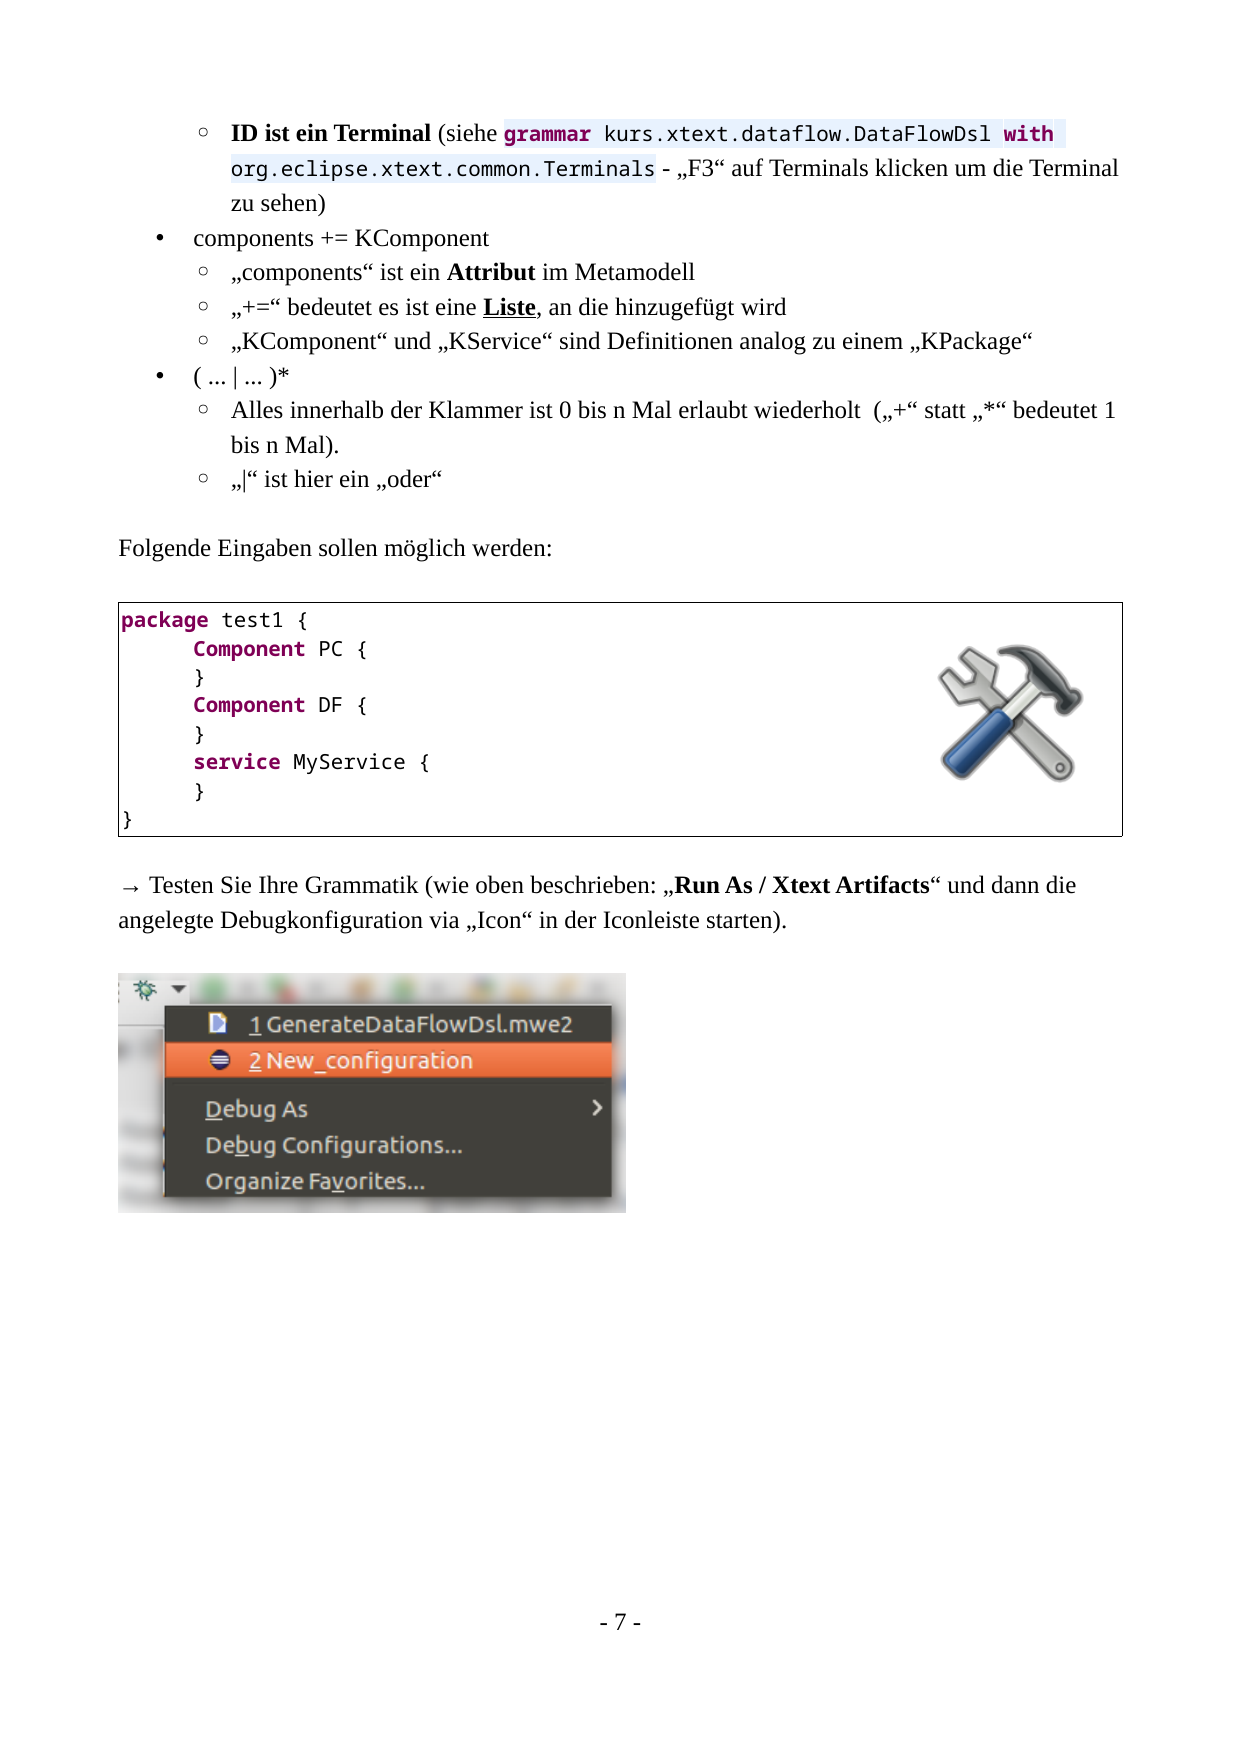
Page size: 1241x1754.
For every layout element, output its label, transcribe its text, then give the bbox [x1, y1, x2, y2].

text service MyService { [119, 744, 936, 773]
text } [119, 716, 936, 744]
text Component DF { [119, 688, 936, 716]
text Folgende Eingaben sollen möglich werden: [118, 533, 1122, 562]
list „|“ ist hier ein „oder“ [193, 464, 1122, 493]
list ( ... | ... )* [156, 361, 1122, 390]
list components += KComponent [156, 223, 1122, 252]
text → Testen Sie Ihre Grammatik (wie oben beschrieben: „Run As / Xtext Artifacts“ und dann die angelegte Debugkonfiguration via „Icon“ in der Iconleiste starten). [118, 870, 1122, 933]
list „components“ ist ein Attribut im Metamodell [193, 257, 1122, 286]
text } [119, 773, 1122, 801]
text [1085, 716, 1122, 744]
picture [936, 638, 1085, 786]
text [1085, 659, 1122, 688]
text package test1 { [119, 603, 1122, 631]
text [1085, 688, 1122, 716]
picture [118, 973, 626, 1213]
text } [119, 801, 1122, 836]
list ID ist ein Terminal (siehe grammar kurs.xtext.dataflow.DataFlowDsl with org.eclipse.xtext.common.Terminals - „F3“ auf Terminals klicken um die Terminal zu sehen) [193, 118, 1122, 217]
list „KComponent“ und „KService“ sind Definitionen analog zu einem „KPackage“ [193, 326, 1122, 355]
list „+=“ bedeutet es ist eine Liste, an die hinzugefügt wird [193, 292, 1122, 321]
text [1085, 744, 1122, 773]
text } [119, 659, 936, 688]
text Component PC { [119, 631, 1122, 659]
list Alles innerhalb der Klammer ist 0 bis n Mal erlaubt wiederholt („+“ statt „*“ bedeutet 1 bis n Mal). [193, 395, 1122, 459]
